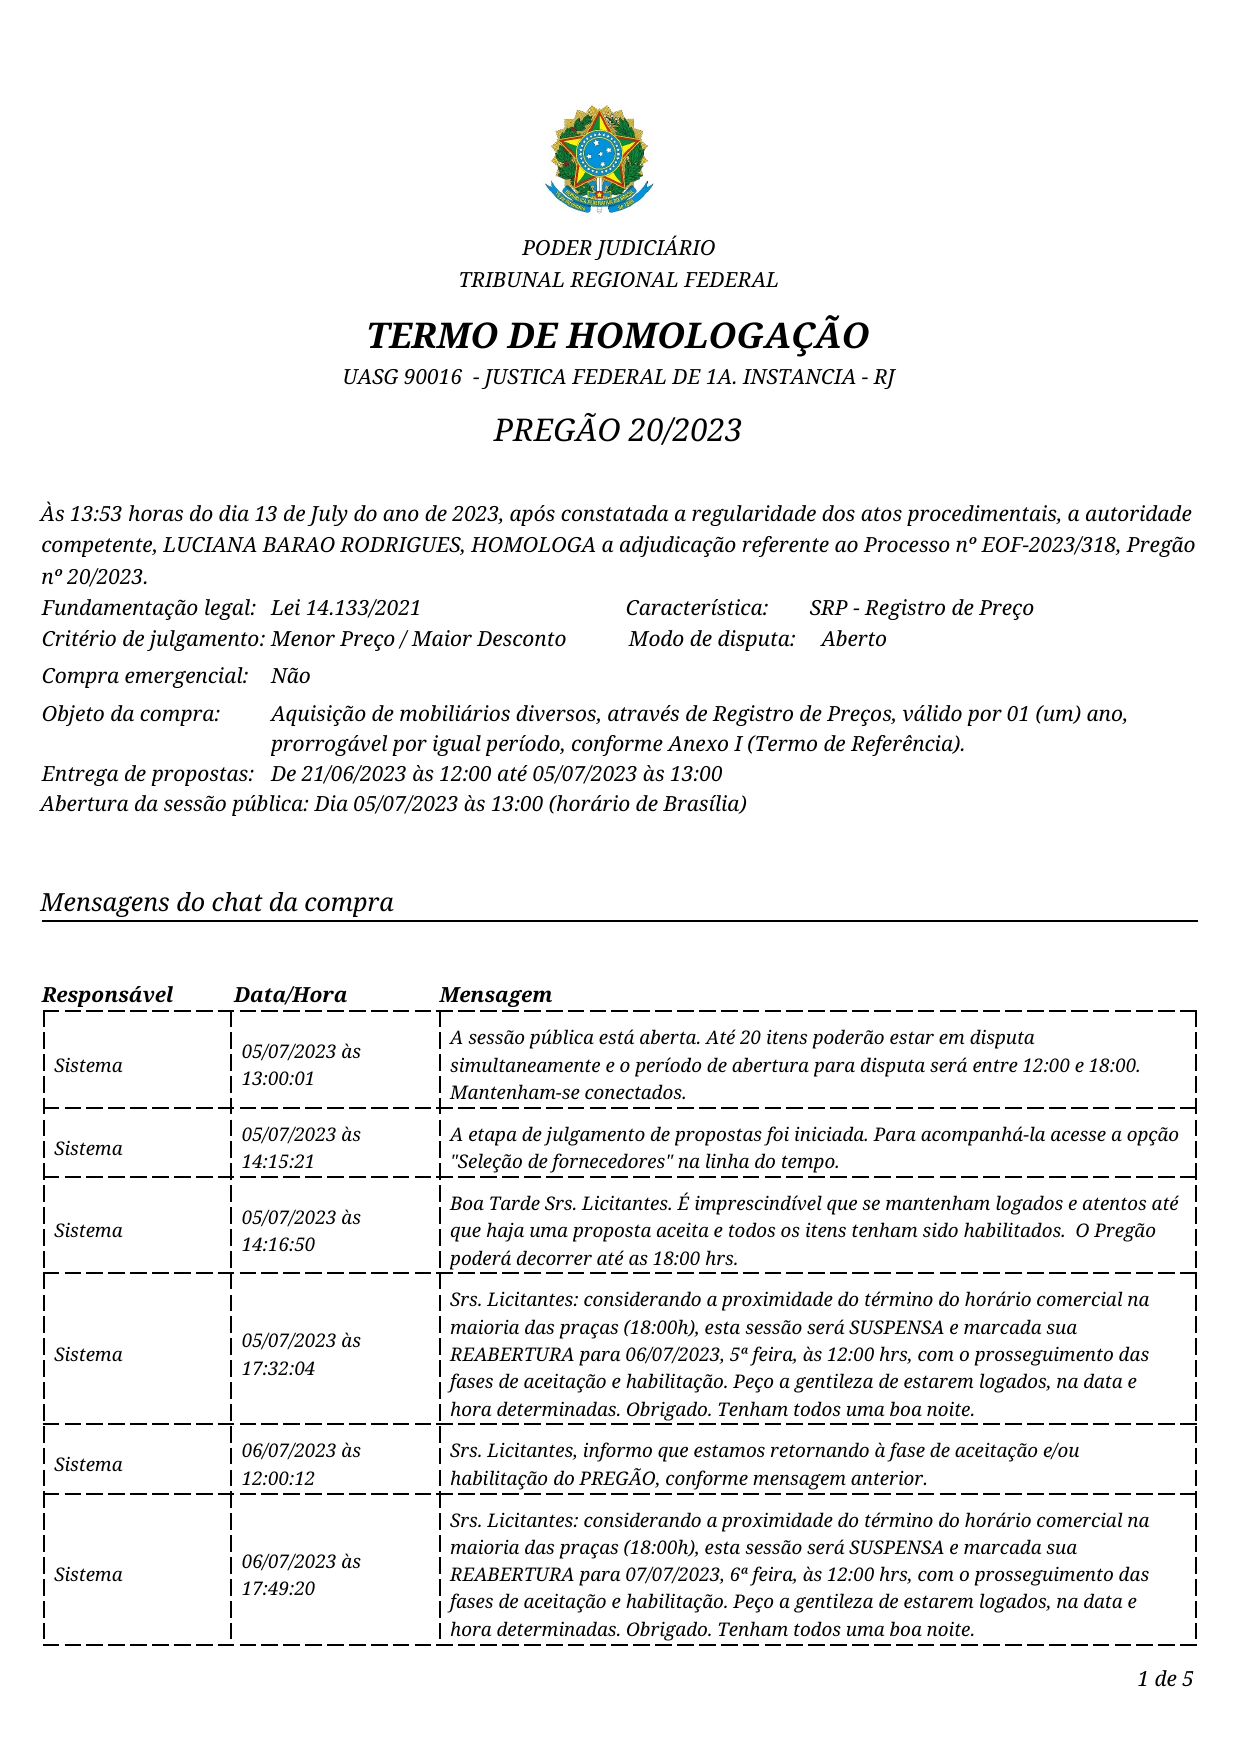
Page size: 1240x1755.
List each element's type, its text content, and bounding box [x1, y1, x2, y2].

text Às 13:53 horas do dia 13 de July do ano de 2023, após constatada a regularidade dos atos procedimentais, a autoridade competente, LUCIANA BARAO RODRIGUES, HOMOLOGA a adjudicação referente ao Processo nº EOF-2023/318, Pregão nº 20/2023. [40, 499, 1199, 590]
text Abertura da sessão pública: Dia 05/07/2023 às 13:00 (horário de Brasília) [40, 789, 1199, 818]
table_header Sistema [44, 1010, 231, 1107]
table_cell Objeto da compra: [42, 699, 271, 759]
table_cell Aquisição de mobiliários diversos, através de Registro de Preços, válido por 01 (um) ano, prorrogável por igual período, conforme Anexo I (Termo de Referência). [271, 699, 1178, 759]
table_header 05/07/2023 às 13:00:01 [231, 1010, 439, 1107]
table_cell Srs. Licitantes, informo que estamos retornando à fase de aceitação e/ou habilitação do PREGÃO, conforme mensagem anterior. [440, 1423, 1196, 1492]
table_cell 06/07/2023 às 12:00:12 [231, 1423, 439, 1492]
table_cell 05/07/2023 às 14:16:50 [231, 1176, 439, 1272]
table_cell Sistema [44, 1423, 231, 1492]
subtitle TERMO DE HOMOLOGAÇÃO [42, 311, 1198, 359]
text Mensagens do chat da compra [40, 885, 1199, 919]
table_cell Srs. Licitantes: considerando a proximidade do término do horário comercial na maioria das praças (18:00h), esta sessão será SUSPENSA e marcada sua REABERTURA para 07/07/2023, 6ª feira, às 12:00 hrs, com o prosseguimento das fases de aceitação e habilitação. Peço a gentileza de estarem logados, na data e hora determinadas. Obrigado. Tenham todos uma boa noite. [440, 1493, 1196, 1643]
table_cell Sistema [44, 1272, 231, 1423]
table_cell Menor Preço / Maior Desconto Modo de disputa: Aberto [271, 624, 1178, 661]
table_cell Compra emergencial: [42, 661, 271, 699]
text TRIBUNAL REGIONAL FEDERAL [42, 265, 1198, 293]
table_cell 05/07/2023 às 17:32:04 [231, 1272, 439, 1423]
text UASG 90016 - JUSTICA FEDERAL DE 1A. INSTANCIA - RJ [42, 362, 1198, 391]
table_header A sessão pública está aberta. Até 20 itens poderão estar em disputa simultaneamente e o período de abertura para disputa será entre 12:00 e 18:00. Mantenham-se conectados. [440, 1010, 1196, 1107]
table_cell Boa Tarde Srs. Licitantes. É imprescindível que se mantenham logados e atentos até que haja uma proposta aceita e todos os itens tenham sido habilitados. O Pregão poderá decorrer até as 18:00 hrs. [440, 1176, 1196, 1272]
table_cell Sistema [44, 1176, 231, 1272]
table_cell Entrega de propostas: [42, 759, 271, 789]
table_cell Srs. Licitantes: considerando a proximidade do término do horário comercial na maioria das praças (18:00h), esta sessão será SUSPENSA e marcada sua REABERTURA para 06/07/2023, 5ª feira, às 12:00 hrs, com o prosseguimento das fases de aceitação e habilitação. Peço a gentileza de estarem logados, na data e hora determinadas. Obrigado. Tenham todos uma boa noite. [440, 1272, 1196, 1423]
table_cell Sistema [44, 1493, 231, 1643]
subtitle PREGÃO 20/2023 [42, 408, 1198, 451]
table_cell Critério de julgamento: [42, 624, 271, 661]
table_header Lei 14.133/2021 Característica: SRP - Registro de Preço [271, 594, 1178, 624]
table_cell Não [271, 661, 1178, 699]
table_cell De 21/06/2023 às 12:00 até 05/07/2023 às 13:00 [271, 759, 1178, 789]
text Responsável Data/Hora Mensagem [42, 980, 1199, 1008]
text PODER JUDICIÁRIO [42, 233, 1198, 261]
table_cell 06/07/2023 às 17:49:20 [231, 1493, 439, 1643]
table_cell 05/07/2023 às 14:15:21 [231, 1107, 439, 1176]
table_header Fundamentação legal: [42, 594, 271, 624]
table_cell A etapa de julgamento de propostas foi iniciada. Para acompanhá-la acesse a opção "Seleção de fornecedores" na linha do tempo. [440, 1107, 1196, 1176]
table_cell Sistema [44, 1107, 231, 1176]
